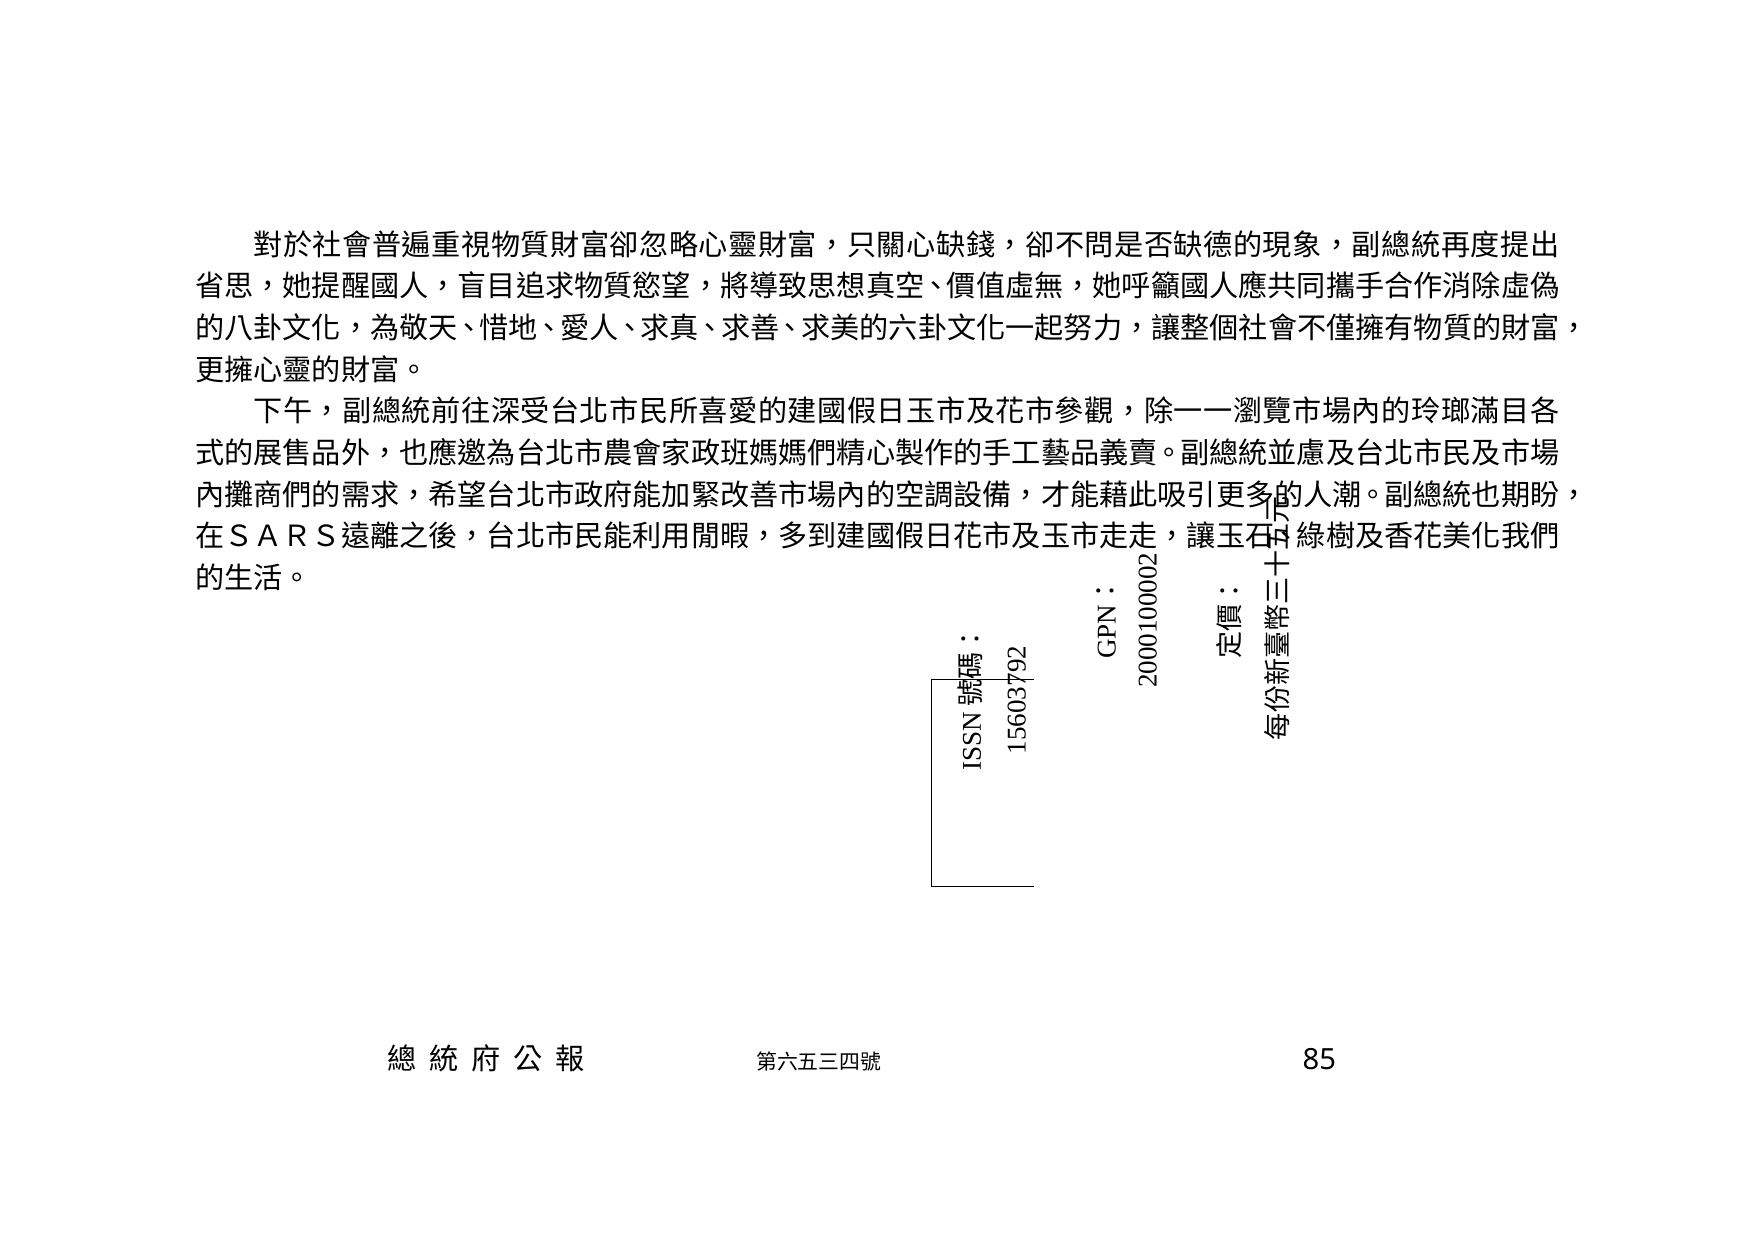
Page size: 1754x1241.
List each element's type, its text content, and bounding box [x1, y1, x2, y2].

text 下午，副總統前往深受台北市民所喜愛的建國假日玉市及花市參觀，除一一瀏覽市場內的玲瑯滿目各式的展售品外，也應邀為台北市農會家政班媽媽們精心製作的手工藝品義賣。副總統並慮及台北市民及市場內攤商們的需求，希望台北市政府能加緊改善市場內的空調設備，才能藉此吸引更多的人潮。副總統也期盼，在ＳＡＲＳ遠離之後，台北市民能利用閒暇，多到建國假日花市及玉市走走，讓玉石、綠樹及香花美化我們的生活。 [195, 388, 1559, 597]
table_header [1034, 597, 1081, 886]
table_header [932, 597, 983, 678]
table_cell 15603792 [983, 680, 1034, 886]
table_header [1176, 597, 1205, 886]
table_header 2000100002 [1128, 597, 1176, 886]
table_header [983, 597, 1034, 678]
text 對於社會普遍重視物質財富卻忽略心靈財富，只關心缺錢，卻不問是否缺德的現象，副總統再度提出省思，她提醒國人，盲目追求物質慾望，將導致思想真空、價值虛無，她呼籲國人應共同攜手合作消除虛偽的八卦文化，為敬天、惜地、愛人、求真、求善、求美的六卦文化一起努力，讓整個社會不僅擁有物質的財富，更擁心靈的財富。 [195, 222, 1559, 388]
table_header 定價： [1205, 597, 1252, 886]
table_header 每份新臺幣三十五元 [1253, 597, 1300, 886]
table_cell ISSN號碼： [932, 680, 983, 886]
table_header GPN： [1081, 597, 1128, 886]
